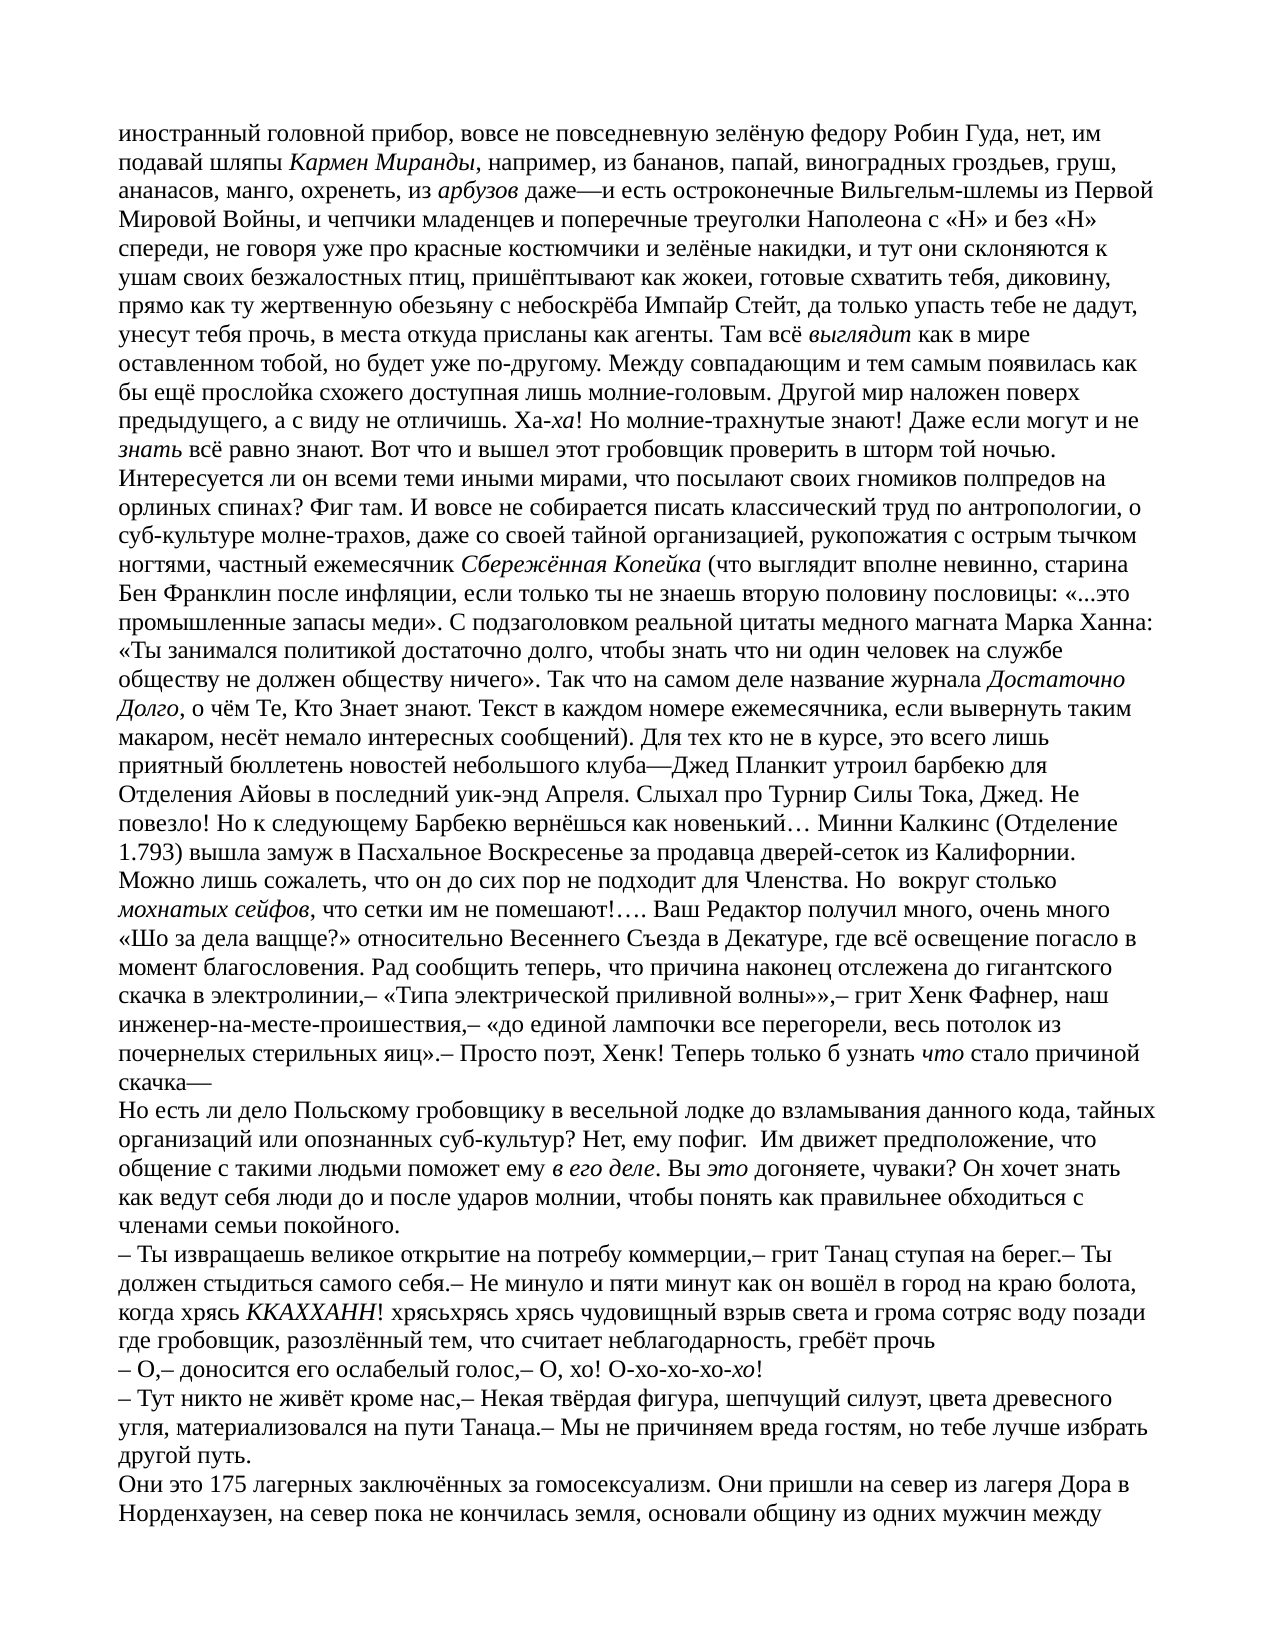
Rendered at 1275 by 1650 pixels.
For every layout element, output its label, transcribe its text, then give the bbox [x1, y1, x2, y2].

text Они это 175 лагерных заключённых за гомосексуализм. Они пришли на север из лагеря Дора в Норденхаузен, на север пока не кончилась земля, основали общину из одних мужчин между [118, 1469, 1157, 1527]
text – О,– доносится его ослабелый голос,– О, хо! О-хо-хо-хо-хо! [118, 1354, 1157, 1383]
text Но есть ли дело Польскому гробовщику в весельной лодке до взламывания данного кода, тайных организаций или опознанных суб-культур? Нет, ему пофиг. Им движет предположение, что общение с такими людьми поможет ему в его деле. Вы это догоняете, чуваки? Он хочет знать как ведут себя люди до и после ударов молнии, чтобы понять как правильнее обходиться с членами семьи покойного. [118, 1096, 1157, 1239]
text – Тут никто не живёт кроме нас,– Некая твёрдая фигура, шепчущий силуэт, цвета древесного угля, материализовался на пути Танаца.– Мы не причиняем вреда гостям, но тебе лучше избрать другой путь. [118, 1383, 1157, 1469]
text иностранный головной прибор, вовсе не повседневную зелёную федору Робин Гуда, нет, им подавай шляпы Кармен Миранды, например, из бананов, папай, виноградных гроздьев, груш, ананасов, манго, охренеть, из арбузов даже—и есть остроконечные Вильгельм-шлемы из Первой Мировой Войны, и чепчики младенцев и поперечные треуголки Наполеона с «Н» и без «Н» спереди, не говоря уже про красные костюмчики и зелёные накидки, и тут они склоняются к ушам своих безжалостных птиц, пришёптывают как жокеи, готовые схватить тебя, диковину, прямо как ту жертвенную обезьяну с небоскрёба Импайр Стейт, да только упасть тебе не дадут, унесут тебя прочь, в места откуда присланы как агенты. Там всё выглядит как в мире оставленном тобой, но будет уже по-другому. Между совпадающим и тем самым появилась как бы ещё прослойка схожего доступная лишь молние-головым. Другой мир наложен поверх предыдущего, а с виду не отличишь. Ха-ха! Но молние-трахнутые знают! Даже если могут и не знать всё равно знают. Вот что и вышел этот гробовщик проверить в шторм той ночью. [118, 118, 1157, 463]
text Интересуется ли он всеми теми иными мирами, что посылают своих гномиков полпредов на орлиных спинах? Фиг там. И вовсе не собирается писать классический труд по антропологии, о суб-культуре молне-трахов, даже со своей тайной организацией, рукопожатия с острым тычком ногтями, частный ежемесячник Сбережённая Копейка (что выглядит вполне невинно, старина Бен Франклин после инфляции, если только ты не знаешь вторую половину пословицы: «...это промышленные запасы меди». С подзаголовком реальной цитаты медного магната Марка Ханна: «Ты занимался политикой достаточно долго, чтобы знать что ни один человек на службе обществу не должен обществу ничего». Так что на самом деле название журнала Достаточно Долго, о чём Те, Кто Знает знают. Текст в каждом номере ежемесячника, если вывернуть таким макаром, несёт немало интересных сообщений). Для тех кто не в курсе, это всего лишь приятный бюллетень новостей небольшого клуба—Джед Планкит утроил барбекю для Отделения Айовы в последний уик-энд Апреля. Слыхал про Турнир Силы Тока, Джед. Не повезло! Но к следующему Барбекю вернёшься как новенький… Минни Калкинс (Отделение 1.793) вышла замуж в Пасхальное Воскресенье за продавца дверей-сеток из Калифорнии. Можно лишь сожалеть, что он до сих пор не подходит для Членства. Но вокруг столько мохнатых сейфов, что сетки им не помешают!…. Ваш Редактор получил много, очень много «Шо за дела ващще?» относительно Весеннего Съезда в Декатуре, где всё освещение погасло в момент благословения. Рад сообщить теперь, что причина наконец отслежена до гигантского скачка в электролинии,– «Типа электрической приливной волны»»,– грит Хенк Фафнер, наш инженер-на-месте-проишествия,– «до единой лампочки все перегорели, весь потолок из почернелых стерильных яиц».– Просто поэт, Хенк! Теперь только б узнать что стало причиной скачка— [118, 463, 1157, 1096]
text – Ты извращаешь великое открытие на потребу коммерции,– грит Танац ступая на берег.– Ты должен стыдиться самого себя.– Не минуло и пяти минут как он вошёл в город на краю болота, когда хрясь ККАХХАНН! хрясьхрясь хрясь чудовищный взрыв света и грома сотряс воду позади где гробовщик, разозлённый тем, что считает неблагодарность, гребёт прочь [118, 1239, 1157, 1354]
